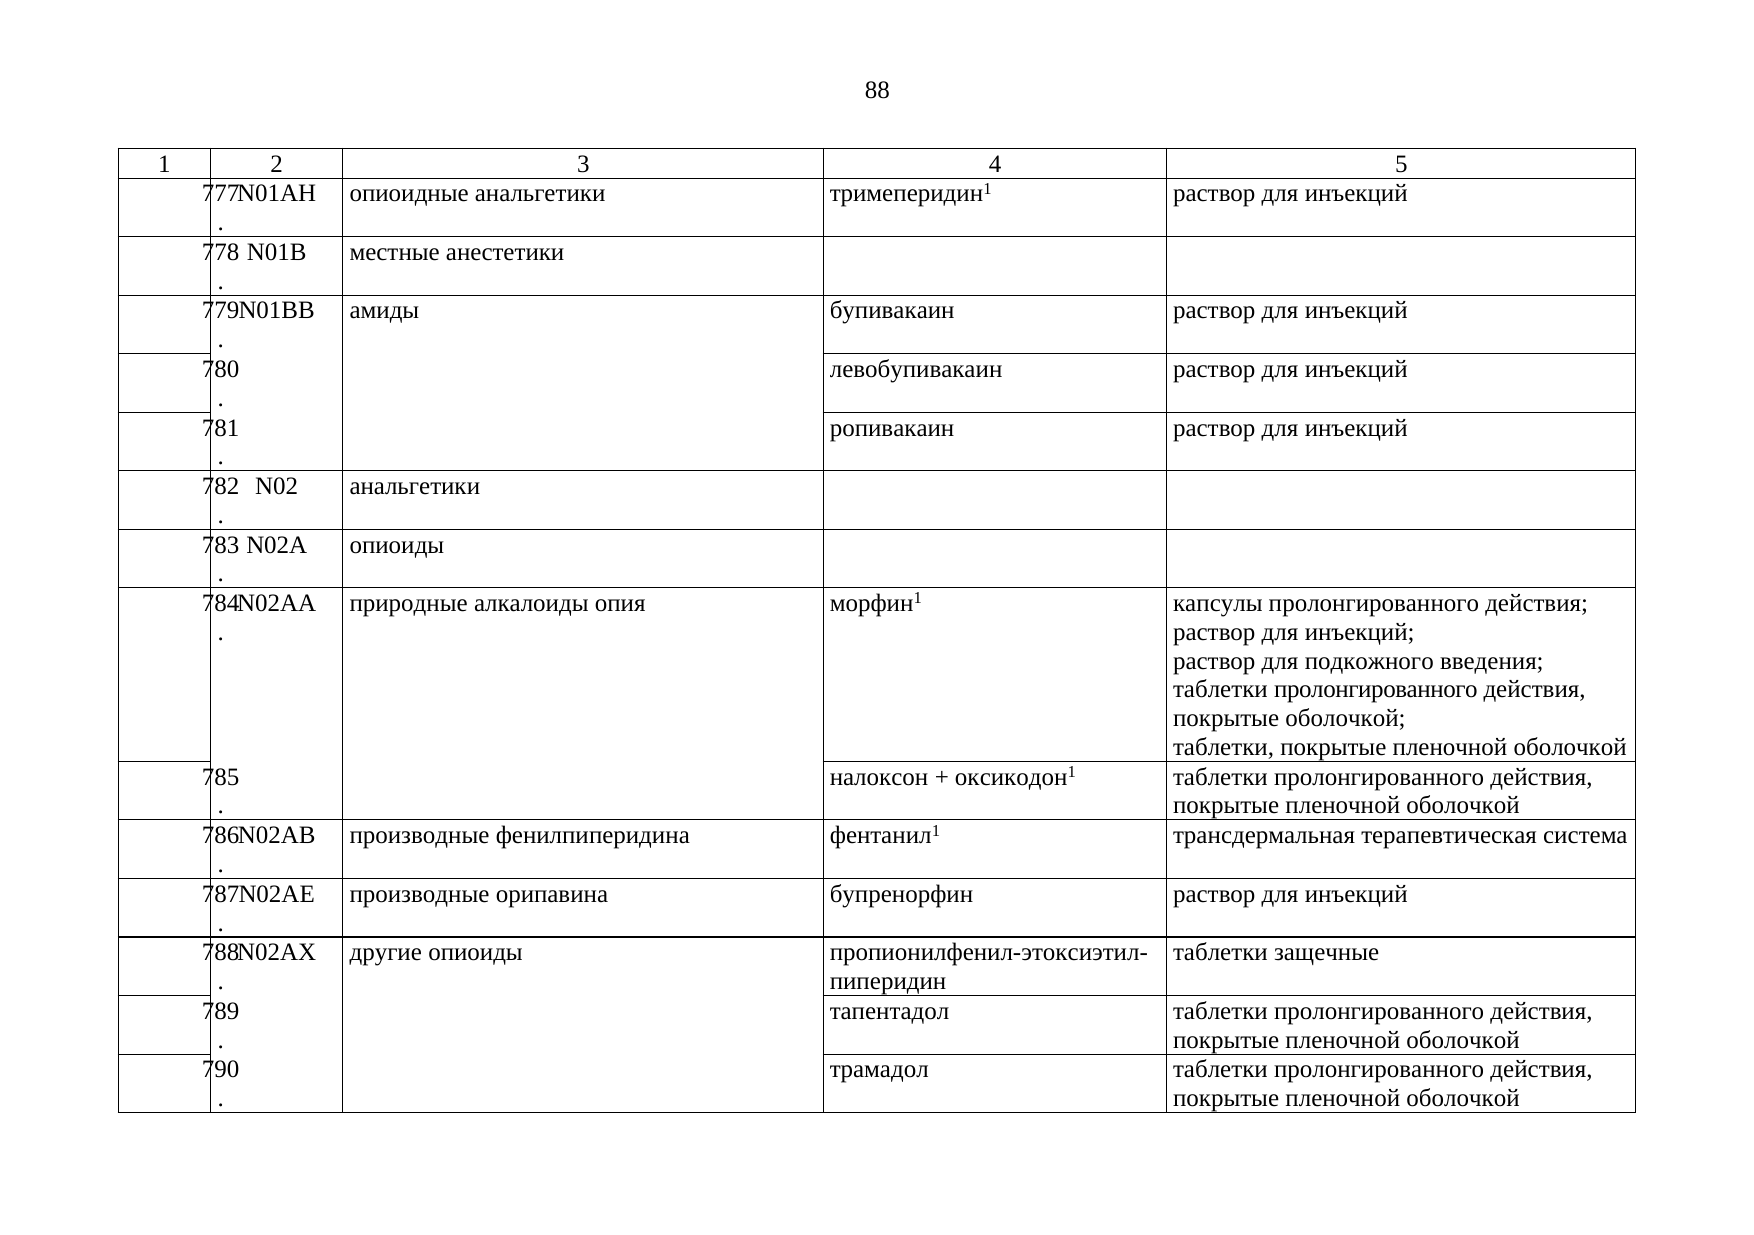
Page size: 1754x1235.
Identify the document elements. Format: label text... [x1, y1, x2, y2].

table_cell [119, 237, 210, 294]
table_cell раствор для инъекций [1167, 879, 1635, 936]
table_cell [119, 879, 210, 936]
table_header 4 [824, 149, 1166, 177]
table_cell трансдермальная терапевтическая система [1167, 820, 1635, 878]
table_cell анальгетики [343, 471, 823, 529]
table_cell налоксон + оксикодон1 [824, 762, 1166, 819]
table_cell [119, 413, 210, 470]
table_cell ропивакаин [824, 413, 1166, 470]
table_cell таблетки пролонгированного действия, покрытые пленочной оболочкой [1167, 996, 1635, 1053]
table_cell [119, 820, 210, 878]
table_cell [119, 471, 210, 529]
table_cell [119, 1055, 210, 1112]
table_cell [211, 353, 342, 412]
table_cell [824, 237, 1166, 294]
table_cell N02AX [211, 938, 342, 1112]
table_cell опиоидные анальгетики [343, 179, 823, 236]
table_cell [343, 353, 823, 412]
table_cell [824, 471, 1166, 529]
table_cell [824, 530, 1166, 587]
table_header 5 [1167, 149, 1635, 177]
table_cell раствор для инъекций [1167, 179, 1635, 236]
table_cell [343, 412, 823, 470]
table_cell N02A [211, 530, 342, 587]
table_cell N02AA [211, 588, 342, 761]
table_cell N02AB [211, 820, 342, 878]
table_cell [119, 296, 210, 353]
table_cell левобупивакаин [824, 354, 1166, 412]
table_cell [119, 530, 210, 587]
table_cell N01ВВ [211, 296, 342, 353]
table_header 2 [211, 149, 342, 177]
table_cell раствор для инъекций [1167, 354, 1635, 412]
table_cell [211, 412, 342, 470]
table_cell [119, 179, 210, 236]
table_cell производные фенилпиперидина [343, 820, 823, 878]
table_cell N01В [211, 237, 342, 294]
table_header 3 [343, 149, 823, 177]
table_cell [1167, 471, 1635, 529]
table_cell [119, 588, 210, 761]
table_cell тримеперидин1 [824, 179, 1166, 236]
table_cell пропионилфенил-этоксиэтил-пиперидин [824, 938, 1166, 995]
table_cell бупивакаин [824, 296, 1166, 353]
table_cell природные алкалоиды опия [343, 588, 823, 761]
table_cell [1167, 530, 1635, 587]
table_cell капсулы пролонгированного действия; раствор для инъекций; раствор для подкожного введения; таблетки пролонгированного действия, покрытые оболочкой; таблетки, покрытые пленочной оболочкой [1167, 588, 1635, 761]
table_cell бупренорфин [824, 879, 1166, 936]
table_cell опиоиды [343, 530, 823, 587]
table_cell фентанил1 [824, 820, 1166, 878]
table_cell N01AH [211, 179, 342, 236]
table_cell [119, 762, 210, 819]
table_cell [119, 938, 210, 995]
table_cell производные орипавина [343, 879, 823, 936]
table_cell таблетки пролонгированного действия, покрытые пленочной оболочкой [1167, 762, 1635, 819]
table_cell таблетки защечные [1167, 938, 1635, 995]
table_cell другие опиоиды [343, 938, 823, 1112]
table_cell местные анестетики [343, 237, 823, 294]
table_cell [343, 761, 823, 819]
table_cell [119, 354, 210, 412]
table_cell [211, 761, 342, 819]
table_cell раствор для инъекций [1167, 296, 1635, 353]
table_cell раствор для инъекций [1167, 413, 1635, 470]
table_cell трамадол [824, 1055, 1166, 1112]
table_cell тапентадол [824, 996, 1166, 1053]
table_cell [1167, 237, 1635, 294]
table_header 1 [119, 149, 210, 177]
table_cell N02AE [211, 879, 342, 936]
table_cell [119, 996, 210, 1053]
table_cell таблетки пролонгированного действия, покрытые пленочной оболочкой [1167, 1055, 1635, 1112]
table_cell N02 [211, 471, 342, 529]
table_cell морфин1 [824, 588, 1166, 761]
table_cell амиды [343, 296, 823, 353]
